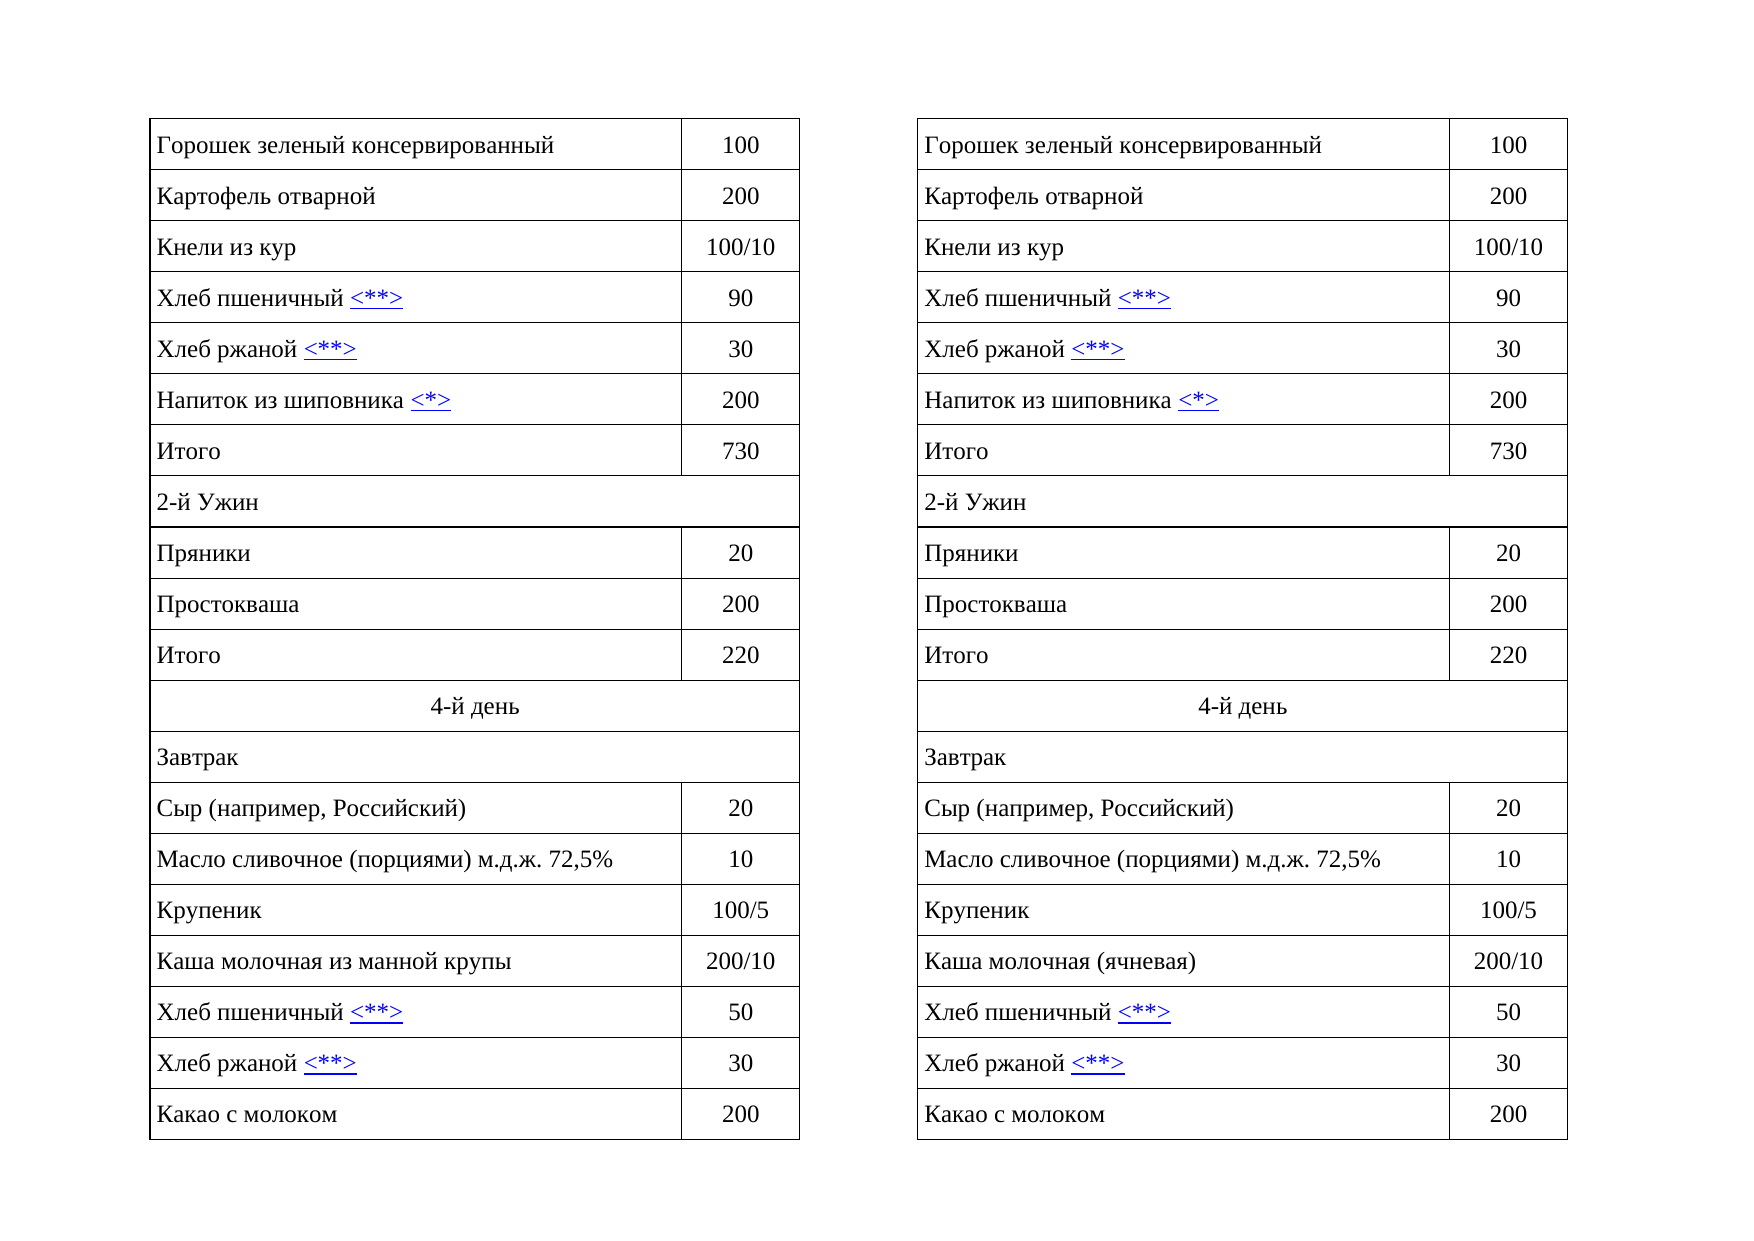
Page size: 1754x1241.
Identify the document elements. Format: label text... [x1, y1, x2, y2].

table_cell 100/10 [1450, 221, 1567, 271]
table_cell 200/10 [682, 936, 799, 986]
table_cell Крупеник [918, 885, 1449, 935]
table_cell 20 [1450, 783, 1567, 833]
table_cell Масло сливочное (порциями) м.д.ж. 72,5% [151, 834, 681, 884]
table_cell 30 [682, 1038, 799, 1088]
table_cell 100 [682, 119, 799, 169]
table_cell Кнели из кур [151, 221, 681, 271]
table_cell 200 [1450, 170, 1567, 220]
table_cell Картофель отварной [151, 170, 681, 220]
table_cell Пряники [151, 528, 681, 577]
table_cell Хлеб ржаной <**> [918, 323, 1449, 373]
table_cell 200 [1450, 579, 1567, 628]
table_cell Какао с молоком [918, 1089, 1449, 1139]
table_cell 730 [1450, 425, 1567, 475]
table_cell Хлеб пшеничный <**> [151, 272, 681, 322]
table_cell Каша молочная из манной крупы [151, 936, 681, 986]
table_cell Простокваша [918, 579, 1449, 628]
table_cell 20 [1450, 528, 1567, 577]
table_cell 4-й день [151, 681, 799, 731]
table_cell Каша молочная (ячневая) [918, 936, 1449, 986]
table_cell 200 [682, 374, 799, 424]
table_cell 50 [1450, 987, 1567, 1037]
table_cell Простокваша [151, 579, 681, 628]
table_cell 100/5 [682, 885, 799, 935]
table_cell 100/5 [1450, 885, 1567, 935]
table_cell 100/10 [682, 221, 799, 271]
table_cell Пряники [918, 528, 1449, 577]
table_cell Напиток из шиповника <*> [151, 374, 681, 424]
table_cell Хлеб пшеничный <**> [918, 272, 1449, 322]
table_cell Горошек зеленый консервированный [151, 119, 681, 169]
table_cell 200 [682, 579, 799, 628]
table_cell 90 [1450, 272, 1567, 322]
table_cell 220 [1450, 630, 1567, 679]
table_cell 200/10 [1450, 936, 1567, 986]
table_cell Сыр (например, Российский) [918, 783, 1449, 833]
table_cell Завтрак [918, 732, 1567, 782]
table_cell Хлеб пшеничный <**> [918, 987, 1449, 1037]
table_cell Хлеб ржаной <**> [151, 1038, 681, 1088]
table_cell 200 [1450, 1089, 1567, 1139]
table_cell 50 [682, 987, 799, 1037]
table_cell 100 [1450, 119, 1567, 169]
table_cell 730 [682, 425, 799, 475]
table_cell 10 [682, 834, 799, 884]
table_cell Итого [151, 425, 681, 475]
table_cell 220 [682, 630, 799, 679]
table_cell Сыр (например, Российский) [151, 783, 681, 833]
table_cell Хлеб ржаной <**> [151, 323, 681, 373]
table_cell 200 [1450, 374, 1567, 424]
table_cell Горошек зеленый консервированный [918, 119, 1449, 169]
table_cell 20 [682, 783, 799, 833]
table_cell Итого [918, 630, 1449, 679]
table_cell Напиток из шиповника <*> [918, 374, 1449, 424]
table_cell 2-й Ужин [151, 476, 799, 526]
table_cell 10 [1450, 834, 1567, 884]
table_cell 200 [682, 170, 799, 220]
table_cell 200 [682, 1089, 799, 1139]
table_cell Хлеб пшеничный <**> [151, 987, 681, 1037]
table_cell 30 [1450, 1038, 1567, 1088]
table_cell Какао с молоком [151, 1089, 681, 1139]
table_cell Итого [918, 425, 1449, 475]
table_cell Хлеб ржаной <**> [918, 1038, 1449, 1088]
table_cell 4-й день [918, 681, 1567, 731]
table_cell Итого [151, 630, 681, 679]
table_cell Завтрак [151, 732, 799, 782]
table_cell Крупеник [151, 885, 681, 935]
table_cell 20 [682, 528, 799, 577]
table_cell Масло сливочное (порциями) м.д.ж. 72,5% [918, 834, 1449, 884]
table_cell 30 [682, 323, 799, 373]
table_cell 90 [682, 272, 799, 322]
table_cell Картофель отварной [918, 170, 1449, 220]
table_cell 2-й Ужин [918, 476, 1567, 526]
table_cell Кнели из кур [918, 221, 1449, 271]
table_cell 30 [1450, 323, 1567, 373]
